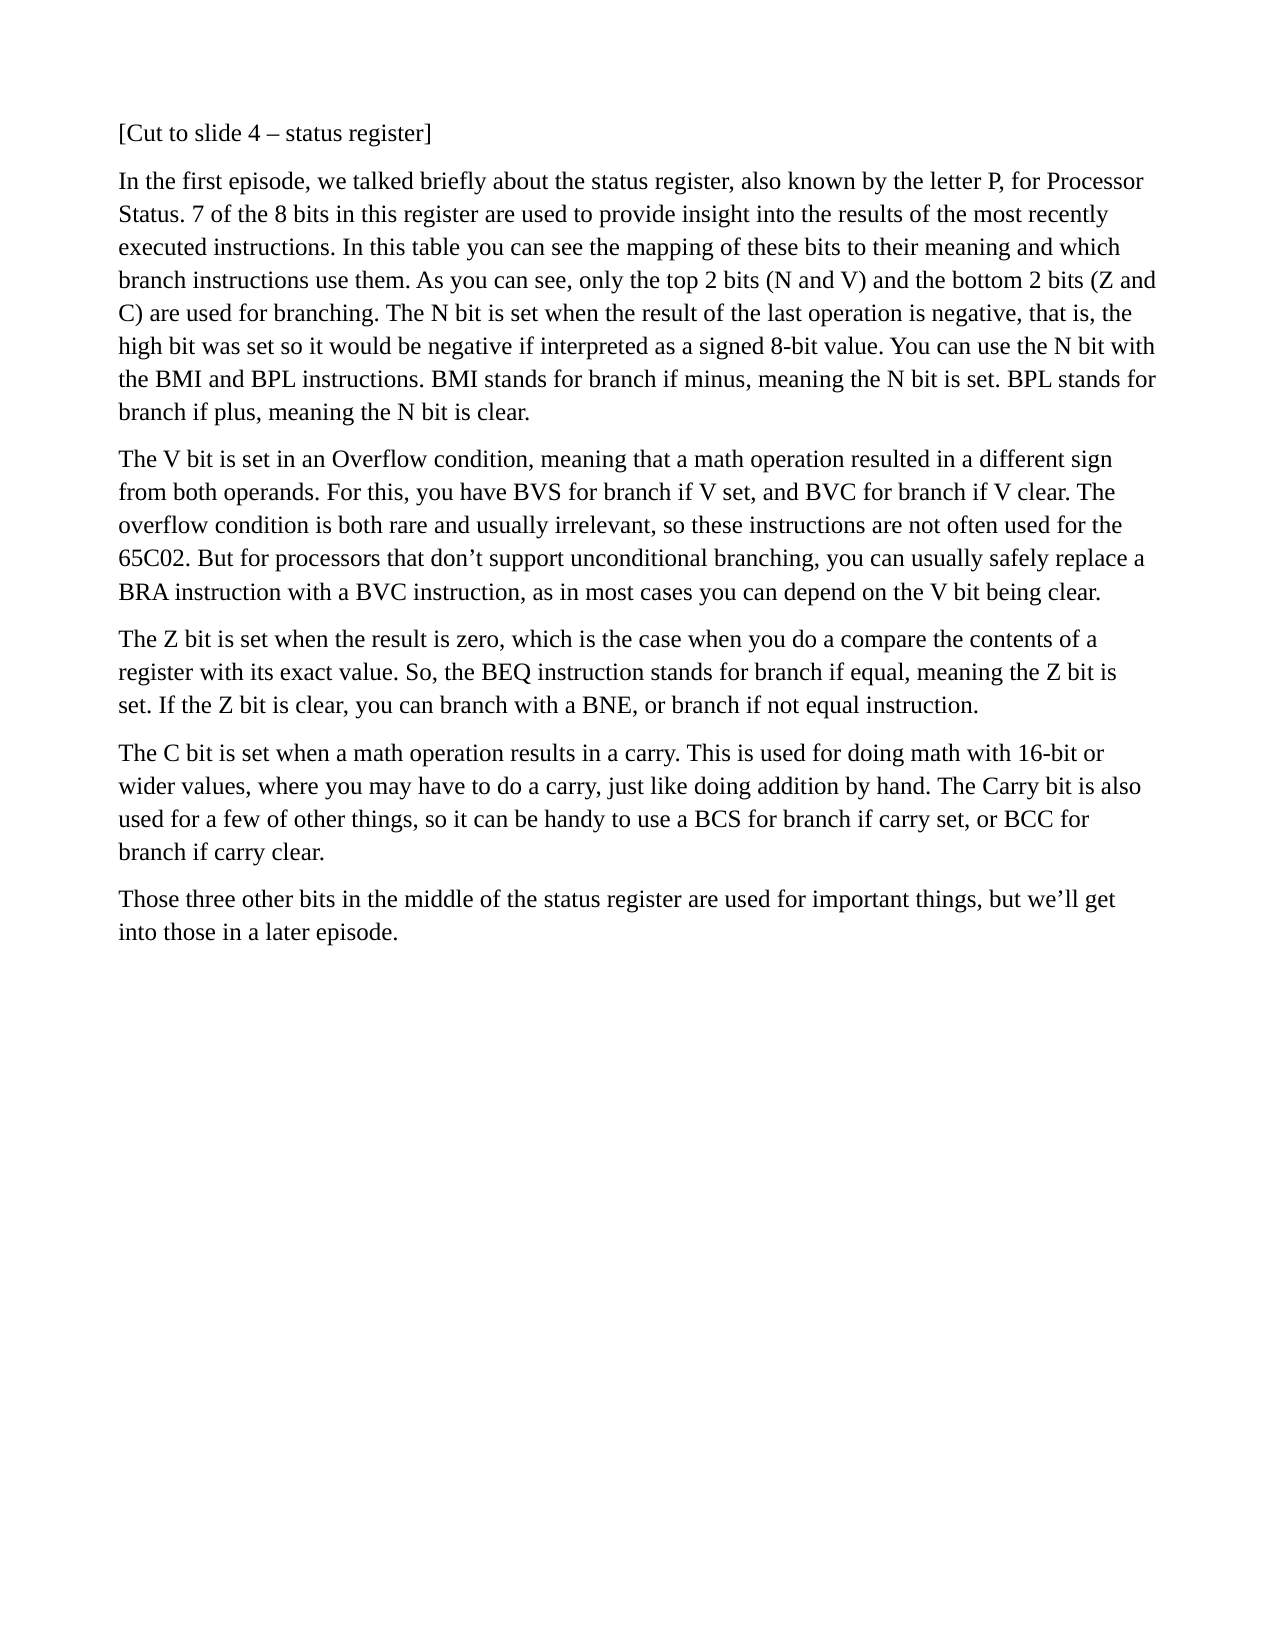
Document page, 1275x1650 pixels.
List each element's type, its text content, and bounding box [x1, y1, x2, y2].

text In the first episode, we talked briefly about the status register, also known by the letter P, for Processor Status. 7 of the 8 bits in this register are used to provide insight into the results of the most recently executed instructions. In this table you can see the mapping of these bits to their meaning and which branch instructions use them. As you can see, only the top 2 bits (N and V) and the bottom 2 bits (Z and C) are used for branching. The N bit is set when the result of the last operation is negative, that is, the high bit was set so it would be negative if interpreted as a signed 8-bit value. You can use the N bit with the BMI and BPL instructions. BMI stands for branch if minus, meaning the N bit is set. BPL stands for branch if plus, meaning the N bit is clear. [118, 166, 1157, 426]
text The C bit is set when a math operation results in a carry. This is used for doing math with 16-bit or wider values, where you may have to do a carry, just like doing addition by hand. The Carry bit is also used for a few of other things, so it can be handy to use a BCS for branch if carry set, or BCC for branch if carry clear. [118, 738, 1157, 866]
text [Cut to slide 4 – status register] [118, 118, 1157, 147]
text The V bit is set in an Overflow condition, meaning that a math operation resulted in a different sign from both operands. For this, you have BVS for branch if V set, and BVC for branch if V clear. The overflow condition is both rare and usually irrelevant, so these instructions are not often used for the 65C02. But for processors that don’t support unconditional branching, you can usually safely replace a BRA instruction with a BVC instruction, as in most cases you can depend on the V bit being clear. [118, 444, 1157, 605]
text The Z bit is set when the result is zero, which is the case when you do a compare the contents of a register with its exact value. So, the BEQ instruction stands for branch if equal, meaning the Z bit is set. If the Z bit is clear, you can branch with a BNE, or branch if not equal instruction. [118, 624, 1157, 719]
text Those three other bits in the middle of the status register are used for important things, but we’ll get into those in a later episode. [118, 884, 1157, 946]
